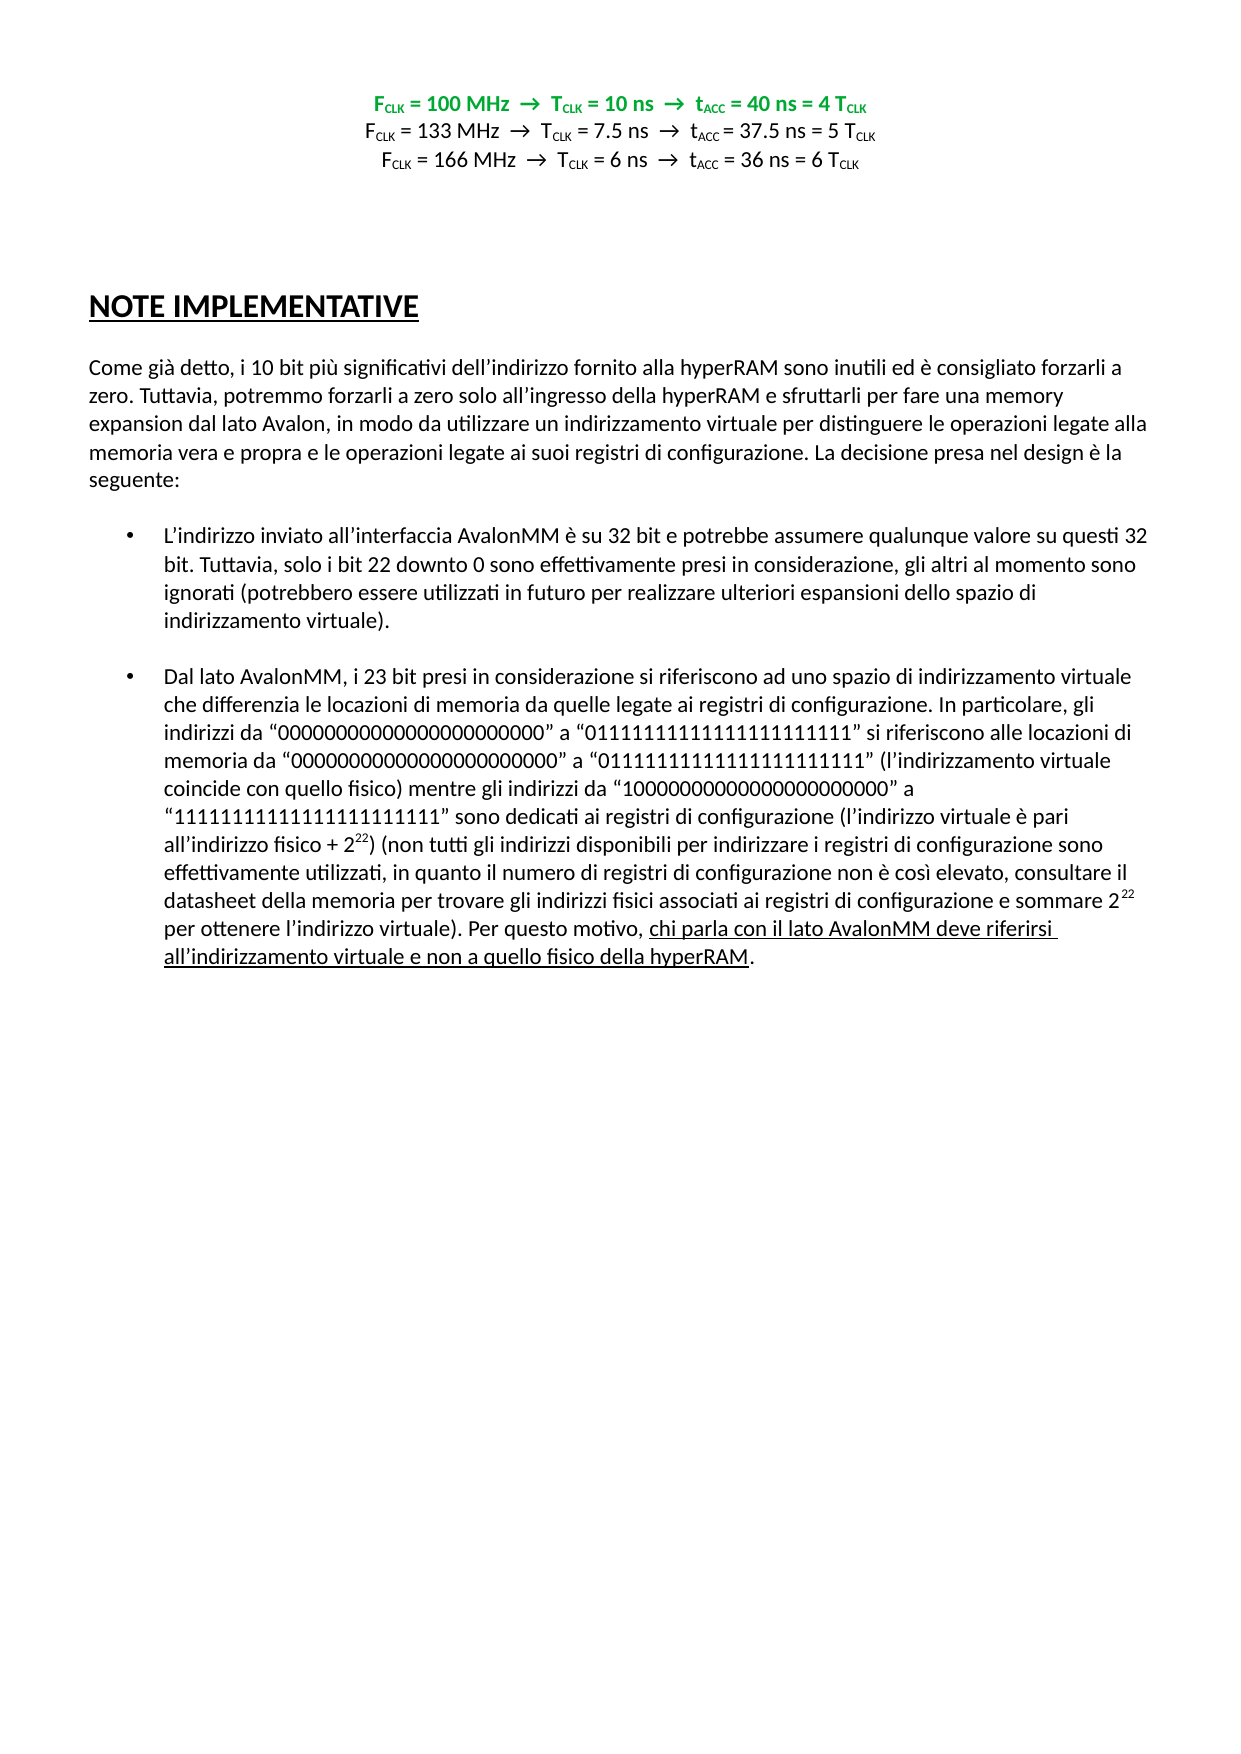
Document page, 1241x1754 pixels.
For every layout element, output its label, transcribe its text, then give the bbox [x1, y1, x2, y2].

text NOTE IMPLEMENTATIVE [89, 285, 1152, 326]
text FCLK = 166 MHz → TCLK = 6 ns → tACC = 36 ns = 6 TCLK [89, 145, 1152, 173]
text FCLK = 100 MHz → TCLK = 10 ns → tACC = 40 ns = 4 TCLK [89, 89, 1152, 117]
list Dal lato AvalonMM, i 23 bit presi in considerazione si riferiscono ad uno spazio di indirizzamento virtuale che differenzia le locazioni di memoria da quelle legate ai registri di configurazione. In particolare, gli indirizzi da “00000000000000000000000” a “01111111111111111111111” si riferiscono alle locazioni di memoria da “00000000000000000000000” a “01111111111111111111111” (l’indirizzamento virtuale coincide con quello fisico) mentre gli indirizzi da “10000000000000000000000” a “11111111111111111111111” sono dedicati ai registri di configurazione (l’indirizzo virtuale è pari all’indirizzo fisico + 222) (non tutti gli indirizzi disponibili per indirizzare i registri di configurazione sono effettivamente utilizzati, in quanto il numero di registri di configurazione non è così elevato, consultare il datasheet della memoria per trovare gli indirizzi fisici associati ai registri di configurazione e sommare 222 per ottenere l’indirizzo virtuale). Per questo motivo, chi parla con il lato AvalonMM deve riferirsi all’indirizzamento virtuale e non a quello fisico della hyperRAM. [126, 662, 1152, 970]
text FCLK = 133 MHz → TCLK = 7.5 ns → tACC = 37.5 ns = 5 TCLK [89, 117, 1152, 145]
text Come già detto, i 10 bit più significativi dell’indirizzo fornito alla hyperRAM sono inutili ed è consigliato forzarli a zero. Tuttavia, potremmo forzarli a zero solo all’ingresso della hyperRAM e sfruttarli per fare una memory expansion dal lato Avalon, in modo da utilizzare un indirizzamento virtuale per distinguere le operazioni legate alla memoria vera e propra e le operazioni legate ai suoi registri di configurazione. La decisione presa nel design è la seguente: [89, 353, 1152, 494]
list L’indirizzo inviato all’interfaccia AvalonMM è su 32 bit e potrebbe assumere qualunque valore su questi 32 bit. Tuttavia, solo i bit 22 downto 0 sono effettivamente presi in considerazione, gli altri al momento sono ignorati (potrebbero essere utilizzati in futuro per realizzare ulteriori espansioni dello spazio di indirizzamento virtuale). [126, 522, 1152, 634]
